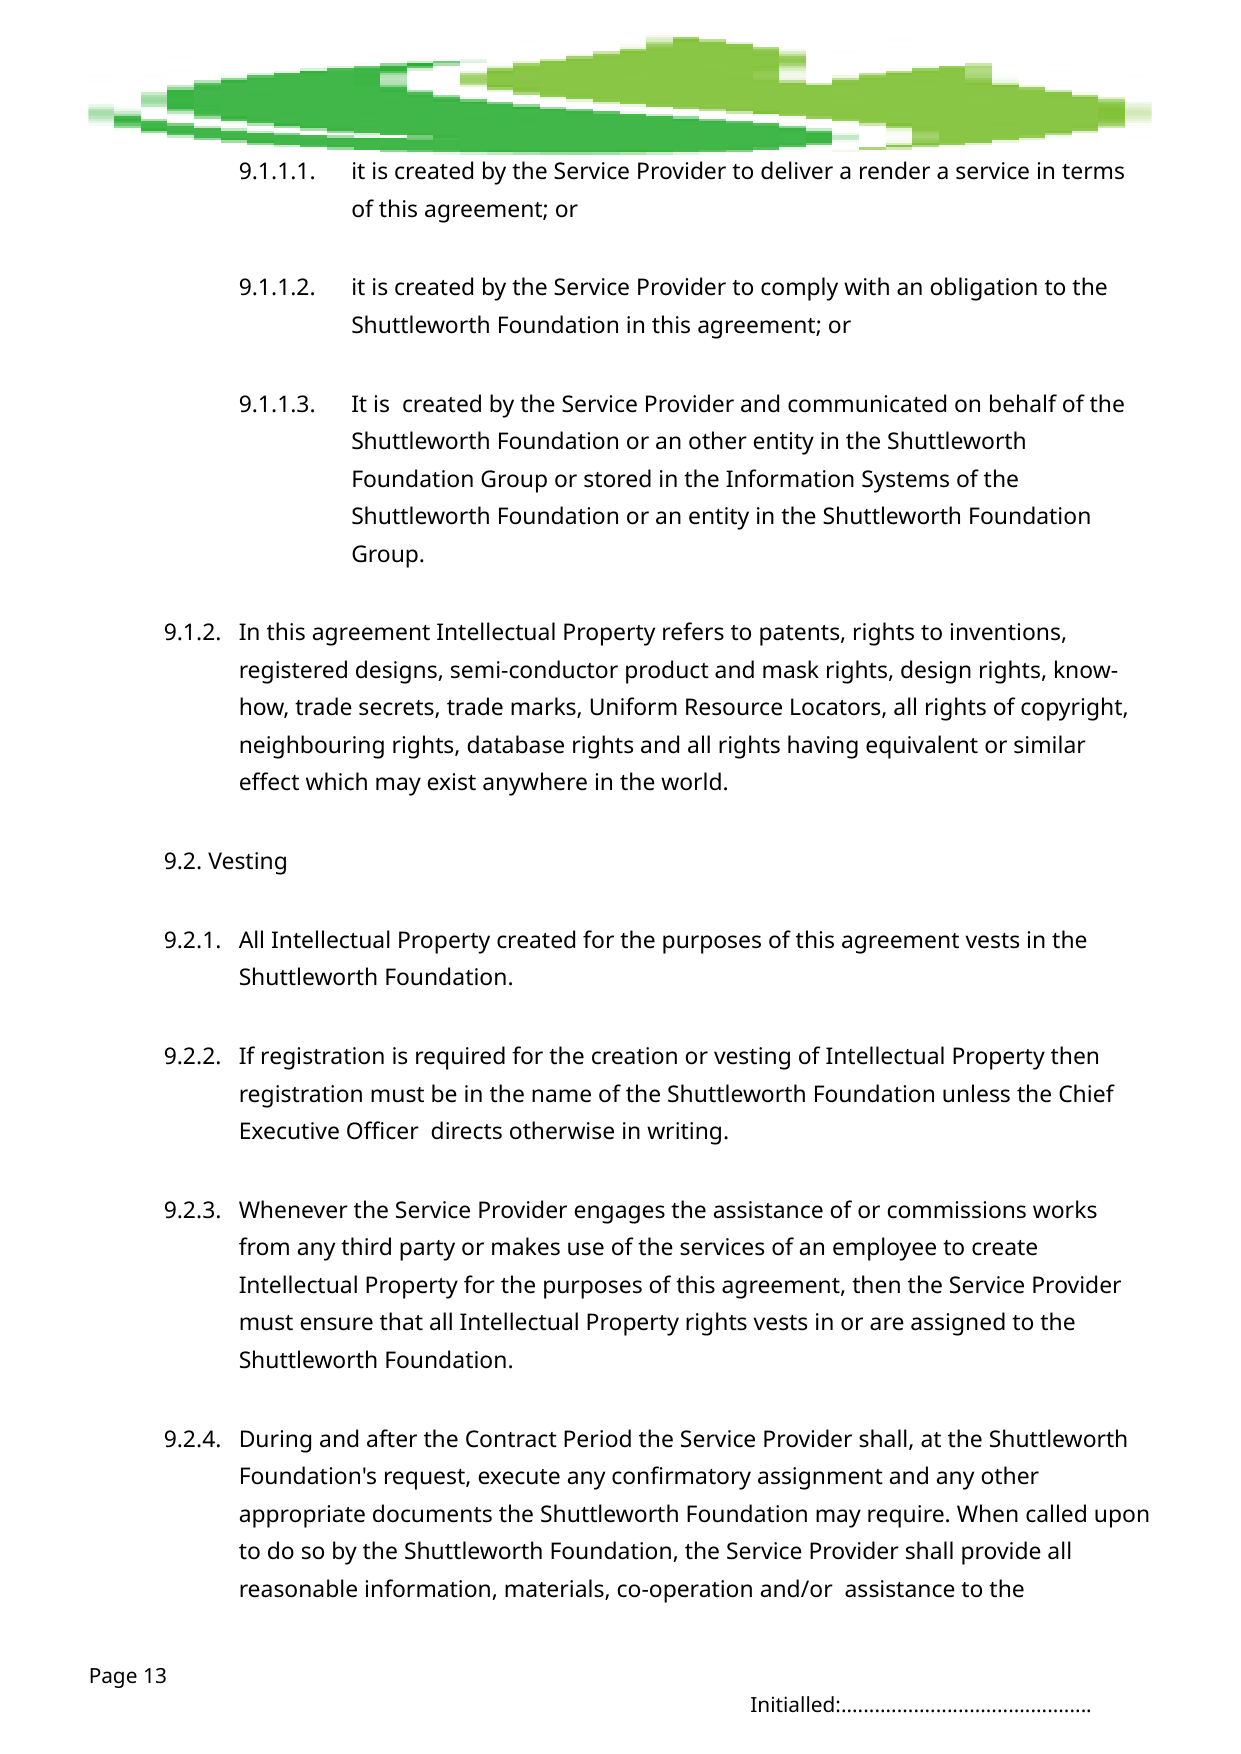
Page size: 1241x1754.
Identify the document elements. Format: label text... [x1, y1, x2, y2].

subtitle It is created by the Service Provider and communicated on behalf of the Shuttleworth Foundation or an other entity in the Shuttleworth Foundation Group or stored in the Information Systems of the Shuttleworth Foundation or an entity in the Shuttleworth Foundation Group. [238, 387, 1152, 569]
subtitle All Intellectual Property created for the purposes of this agreement vests in the Shuttleworth Foundation. [163, 924, 1152, 992]
subtitle it is created by the Service Provider to comply with an obligation to the Shuttleworth Foundation in this agreement; or [238, 271, 1152, 340]
subtitle Vesting [163, 845, 1152, 876]
subtitle it is created by the Service Provider to deliver a render a service in terms of this agreement; or [238, 155, 1152, 224]
subtitle Whenever the Service Provider engages the assistance of or commissions works from any third party or makes use of the services of an employee to create Intellectual Property for the purposes of this agreement, then the Service Provider must ensure that all Intellectual Property rights vests in or are assigned to the Shuttleworth Foundation. [163, 1194, 1152, 1375]
picture [88, 35, 1152, 155]
subtitle During and after the Contract Period the Service Provider shall, at the Shuttleworth Foundation's request, execute any confirmatory assignment and any other appropriate documents the Shuttleworth Foundation may require. When called upon to do so by the Shuttleworth Foundation, the Service Provider shall provide all reasonable information, materials, co-operation and/or assistance to the [163, 1422, 1152, 1604]
subtitle In this agreement Intellectual Property refers to patents, rights to inventions, registered designs, semi-conductor product and mask rights, design rights, know-how, trade secrets, trade marks, Uniform Resource Locators, all rights of copyright, neighbouring rights, database rights and all rights having equivalent or similar effect which may exist anywhere in the world. [163, 616, 1152, 797]
subtitle If registration is required for the creation or vesting of Intellectual Property then registration must be in the name of the Shuttleworth Foundation unless the Chief Executive Officer directs otherwise in writing. [163, 1040, 1152, 1146]
